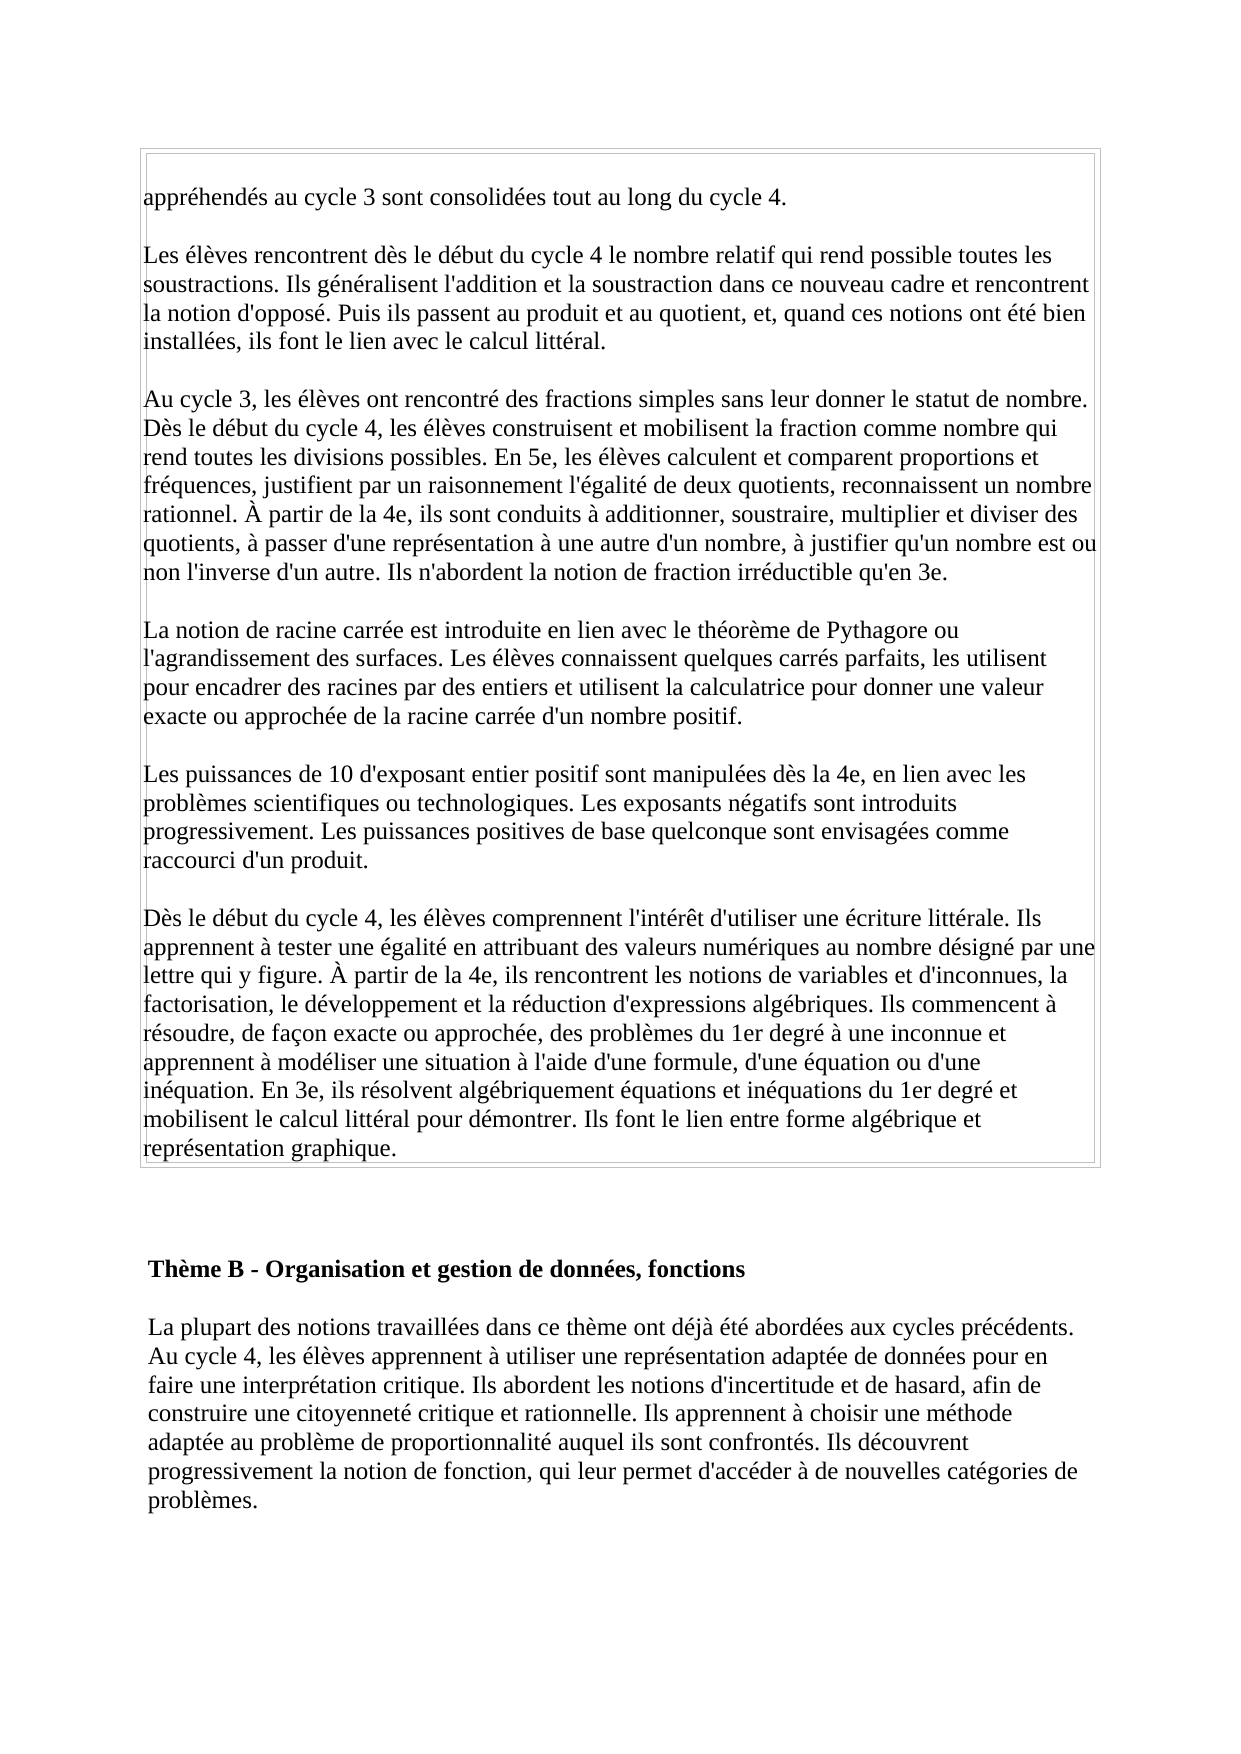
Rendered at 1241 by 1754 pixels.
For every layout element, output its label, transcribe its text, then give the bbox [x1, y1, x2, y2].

table_cell appréhendés au cycle 3 sont consolidées tout au long du cycle 4. Les élèves rencontrent dès le début du cycle 4 le nombre relatif qui rend possible toutes les soustractions. Ils généralisent l'addition et la soustraction dans ce nouveau cadre et rencontrent la notion d'opposé. Puis ils passent au produit et au quotient, et, quand ces notions ont été bien installées, ils font le lien avec le calcul littéral. Au cycle 3, les élèves ont rencontré des fractions simples sans leur donner le statut de nombre. Dès le début du cycle 4, les élèves construisent et mobilisent la fraction comme nombre qui rend toutes les divisions possibles. En 5e, les élèves calculent et comparent proportions et fréquences, justifient par un raisonnement l'égalité de deux quotients, reconnaissent un nombre rationnel. À partir de la 4e, ils sont conduits à additionner, soustraire, multiplier et diviser des quotients, à passer d'une représentation à une autre d'un nombre, à justifier qu'un nombre est ou non l'inverse d'un autre. Ils n'abordent la notion de fraction irréductible qu'en 3e. La notion de racine carrée est introduite en lien avec le théorème de Pythagore ou l'agrandissement des surfaces. Les élèves connaissent quelques carrés parfaits, les utilisent pour encadrer des racines par des entiers et utilisent la calculatrice pour donner une valeur exacte ou approchée de la racine carrée d'un nombre positif. Les puissances de 10 d'exposant entier positif sont manipulées dès la 4e, en lien avec les problèmes scientifiques ou technologiques. Les exposants négatifs sont introduits progressivement. Les puissances positives de base quelconque sont envisagées comme raccourci d'un produit. Dès le début du cycle 4, les élèves comprennent l'intérêt d'utiliser une écriture littérale. Ils apprennent à tester une égalité en attribuant des valeurs numériques au nombre désigné par une lettre qui y figure. À partir de la 4e, ils rencontrent les notions de variables et d'inconnues, la factorisation, le développement et la réduction d'expressions algébriques. Ils commencent à résoudre, de façon exacte ou approchée, des problèmes du 1er degré à une inconnue et apprennent à modéliser une situation à l'aide d'une formule, d'une équation ou d'une inéquation. En 3e, ils résolvent algébriquement équations et inéquations du 1er degré et mobilisent le calcul littéral pour démontrer. Ils font le lien entre forme algébrique et représentation graphique. [143, 149, 1097, 1162]
text Thème B - Organisation et gestion de données, fonctions [148, 1254, 1093, 1283]
text La plupart des notions travaillées dans ce thème ont déjà été abordées aux cycles précédents. Au cycle 4, les élèves apprennent à utiliser une représentation adaptée de données pour en faire une interprétation critique. Ils abordent les notions d'incertitude et de hasard, afin de construire une citoyenneté critique et rationnelle. Ils apprennent à choisir une méthode adaptée au problème de proportionnalité auquel ils sont confrontés. Ils découvrent progressivement la notion de fonction, qui leur permet d'accéder à de nouvelles catégories de problèmes. [148, 1312, 1093, 1513]
